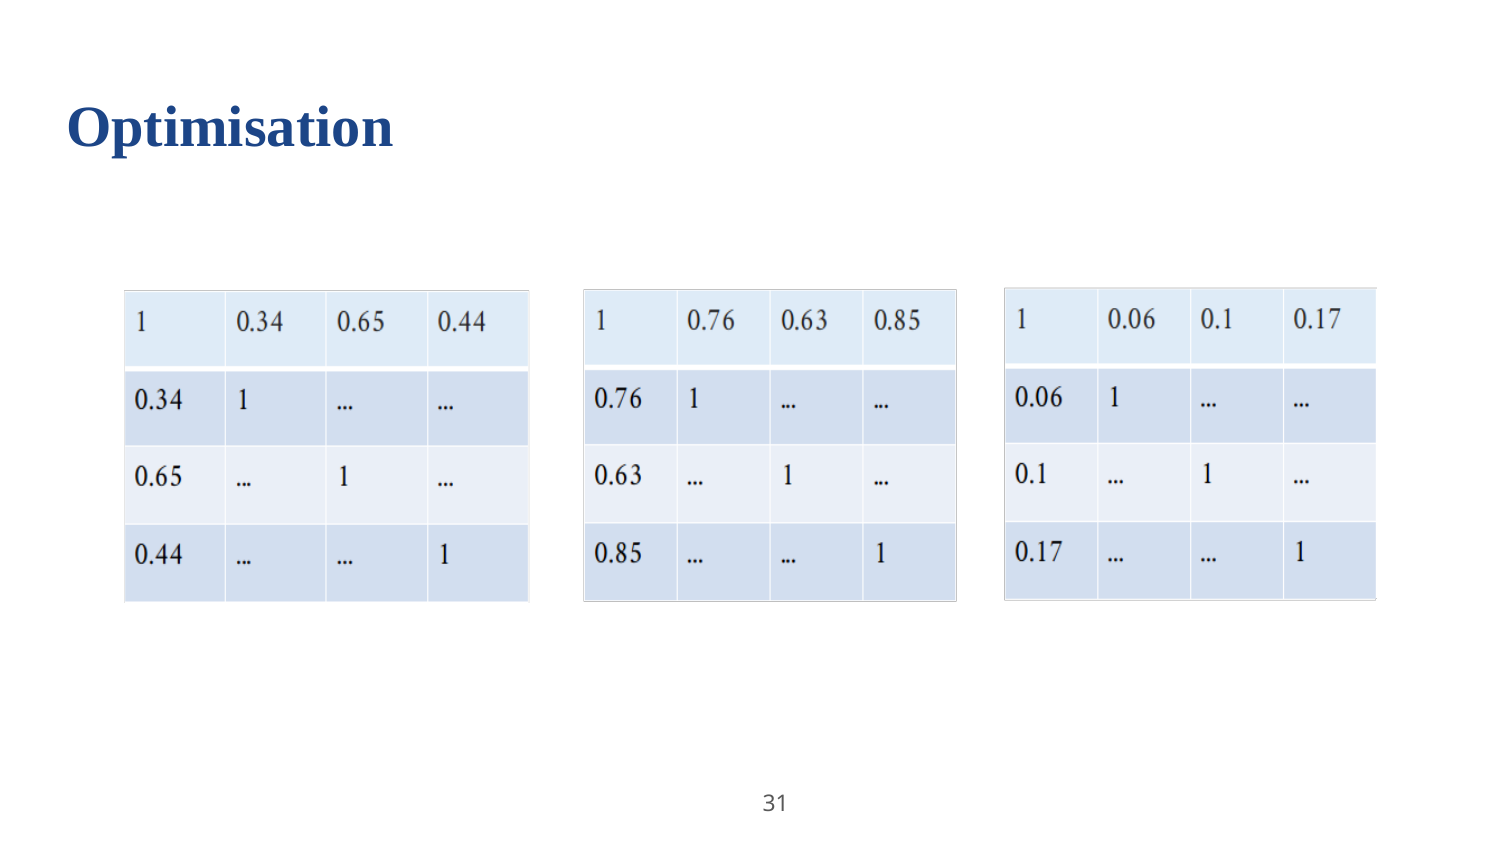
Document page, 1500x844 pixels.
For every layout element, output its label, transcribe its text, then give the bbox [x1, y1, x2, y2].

slide_number [714, 771, 805, 837]
title Optimisation [51, 72, 1449, 167]
picture [123, 268, 1377, 603]
